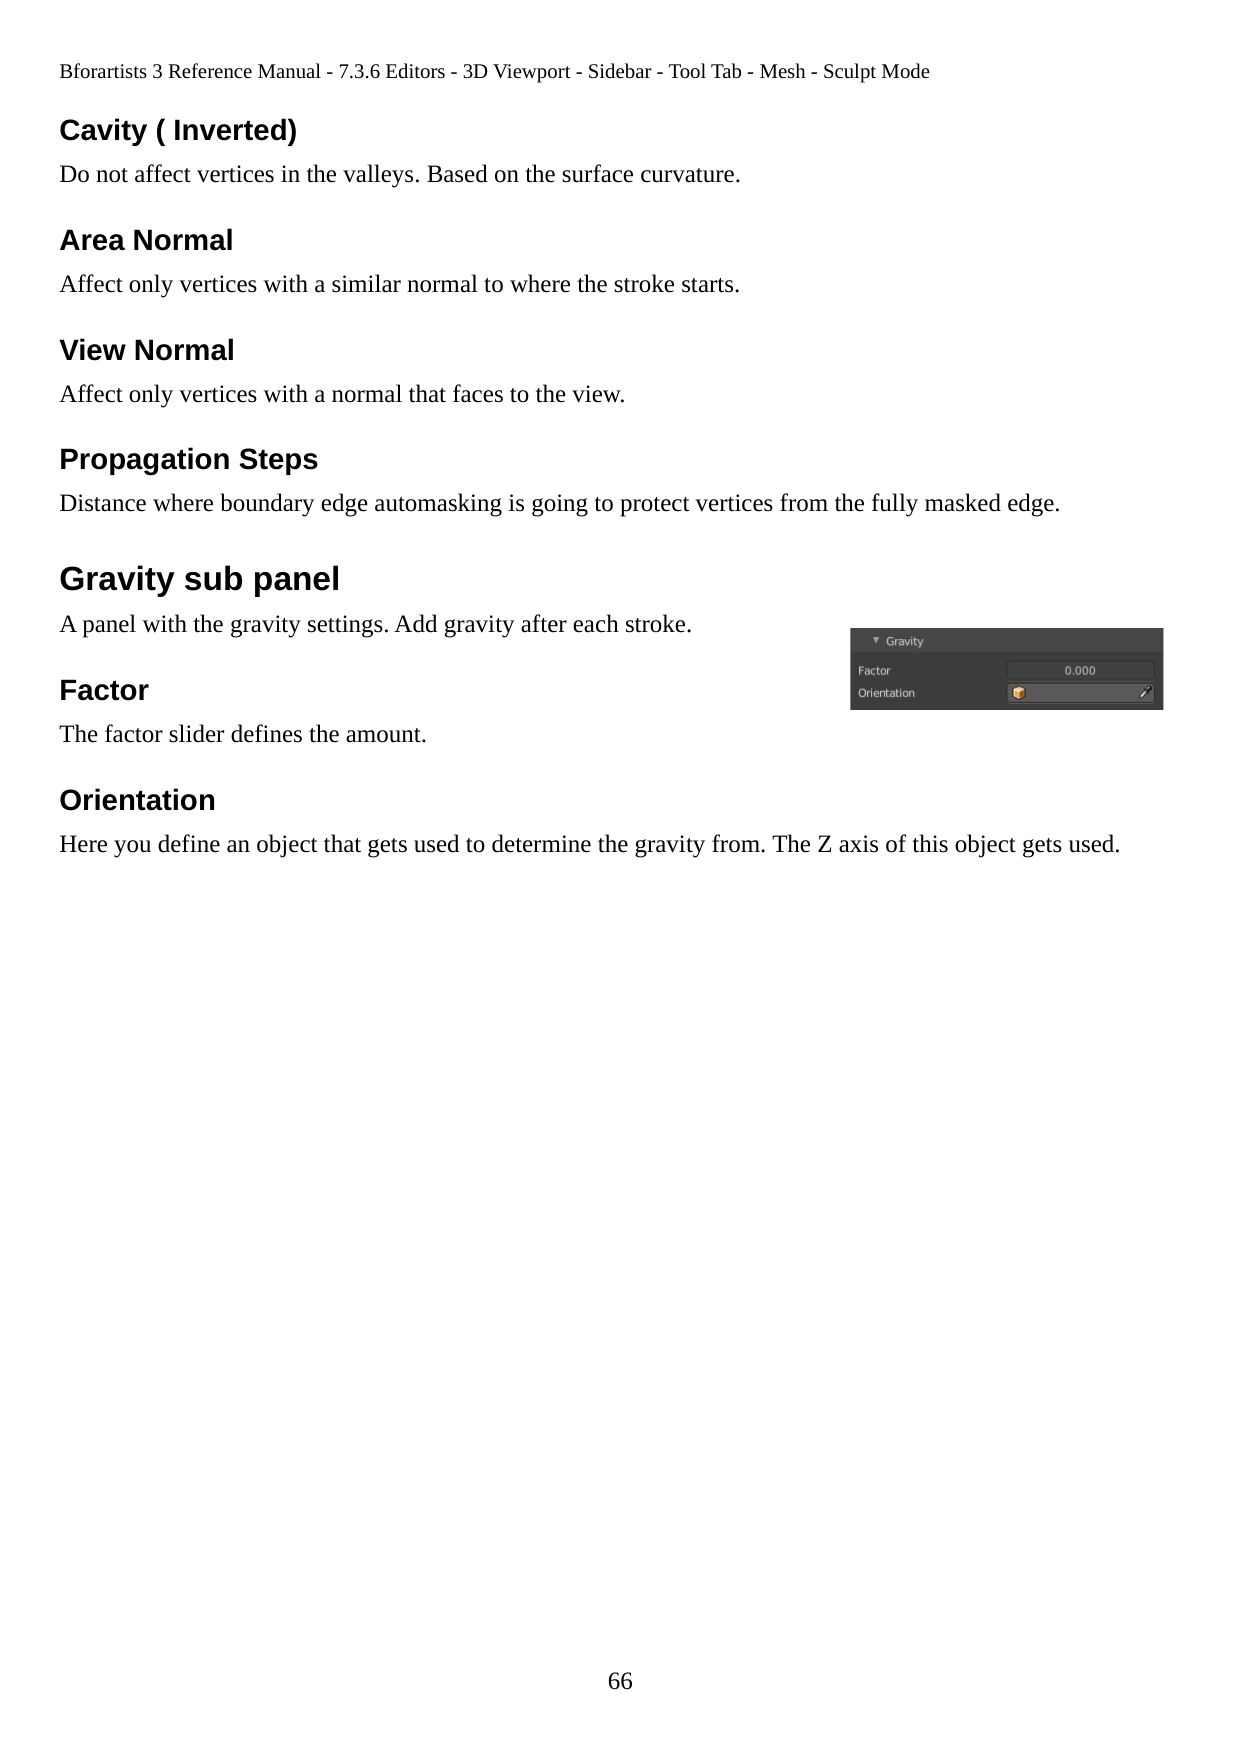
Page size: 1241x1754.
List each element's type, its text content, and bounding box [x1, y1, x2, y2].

text A panel with the gravity settings. Add gravity after each stroke. [59, 609, 1181, 638]
text The factor slider defines the amount. [59, 719, 1181, 748]
subtitle [1164, 673, 1181, 707]
subtitle Gravity sub panel [59, 558, 1181, 597]
subtitle View Normal [59, 332, 1181, 366]
text Here you define an object that gets used to determine the gravity from. The Z axis of this object gets used. [59, 829, 1181, 858]
subtitle Orientation [59, 783, 1181, 817]
text Do not affect vertices in the valleys. Based on the surface curvature. [59, 159, 1181, 188]
subtitle Cavity ( Inverted) [59, 113, 1181, 146]
subtitle Factor [59, 673, 850, 707]
text Distance where boundary edge automasking is going to protect vertices from the fully masked edge. [59, 488, 1181, 517]
text Affect only vertices with a normal that faces to the view. [59, 379, 1181, 407]
text Affect only vertices with a similar normal to where the stroke starts. [59, 269, 1181, 297]
picture [850, 628, 1164, 710]
subtitle Propagation Steps [59, 442, 1181, 476]
subtitle Area Normal [59, 222, 1181, 256]
